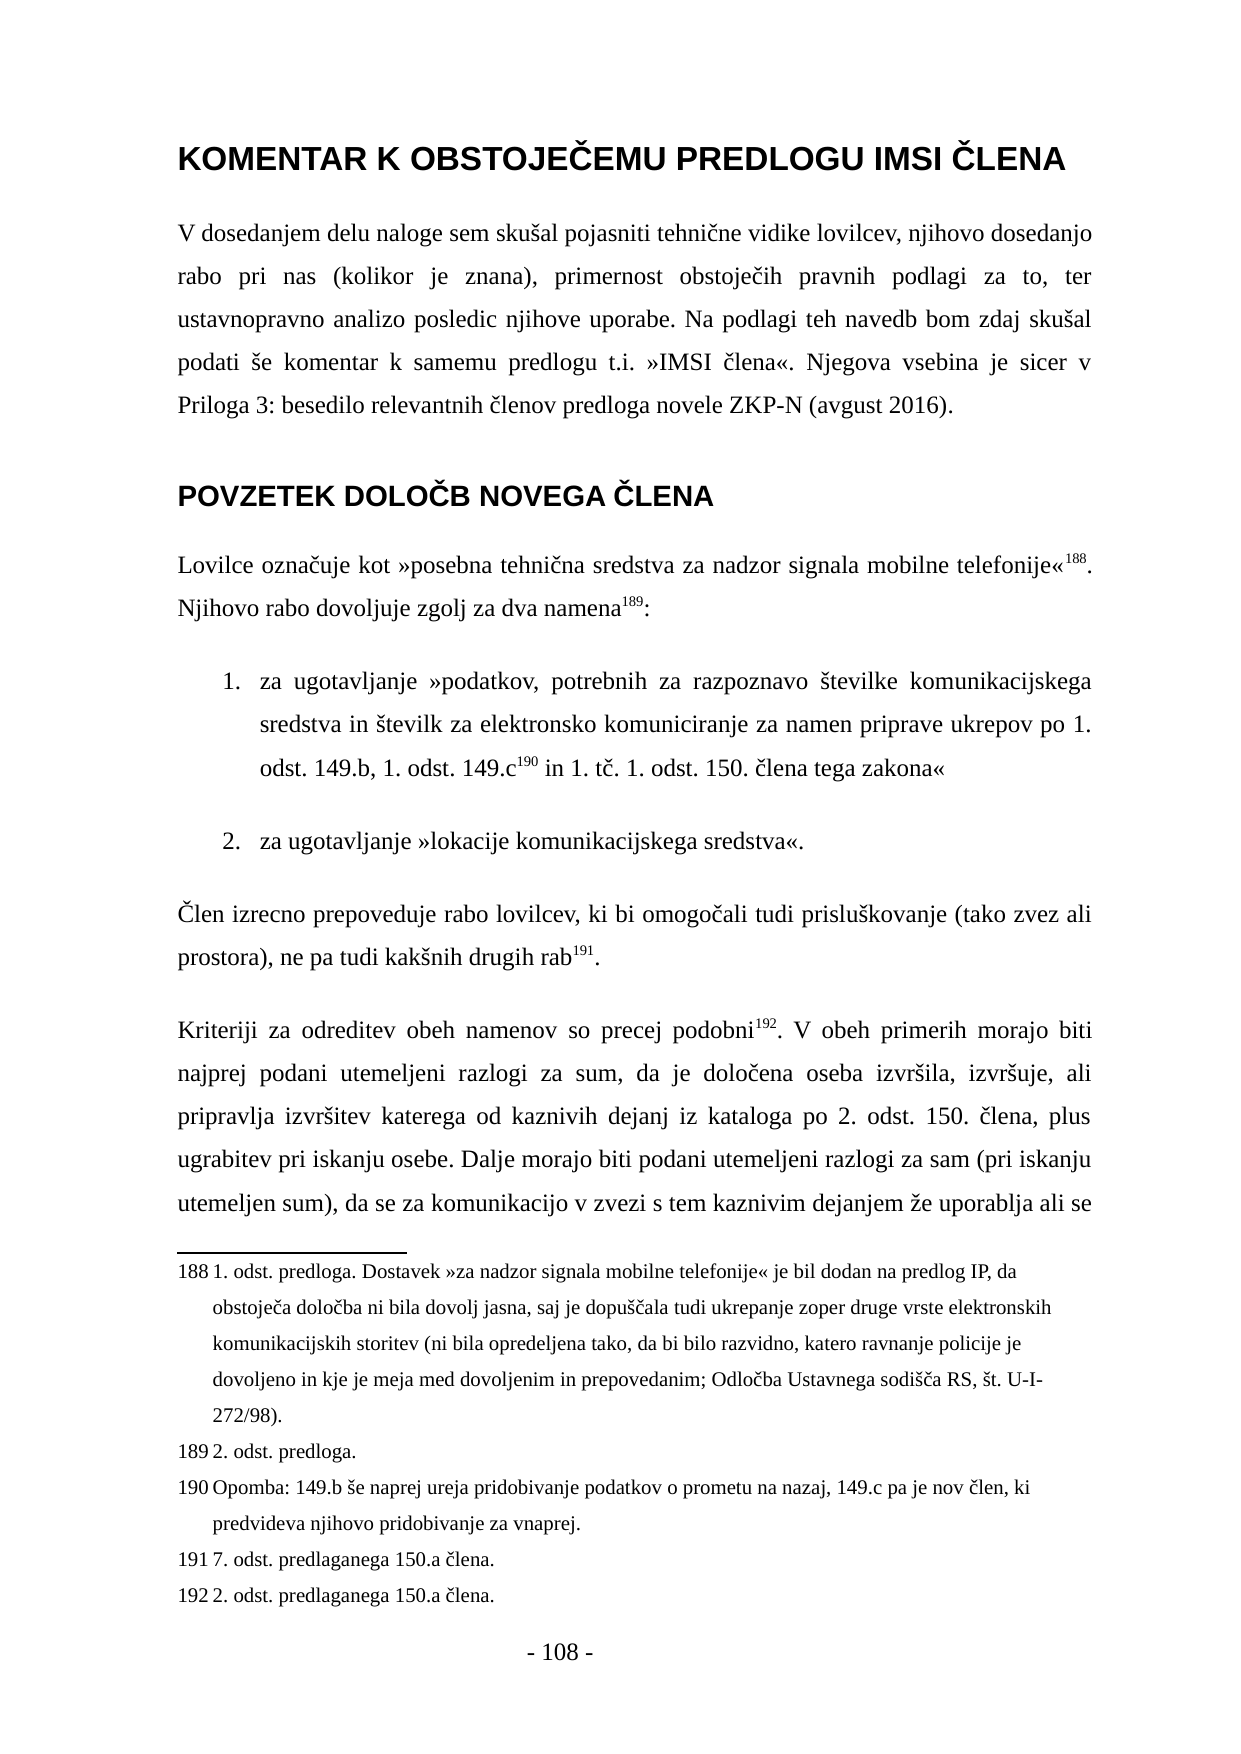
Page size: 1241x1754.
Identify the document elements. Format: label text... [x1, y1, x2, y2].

subtitle KOMENTAR K OBSTOJEČEMU PREDLOGU IMSI ČLENA [177, 139, 1093, 178]
list za ugotavljanje »lokacije komunikacijskega sredstva«. [222, 826, 1093, 854]
text 1. odst. predloga. Dostavek »za nadzor signala mobilne telefonije« je bil dodan na predlog IP, da obstoječa določba ni bila dovolj jasna, saj je dopuščala tudi ukrepanje zoper druge vrste elektronskih komunikacijskih storitev (ni bila opredeljena tako, da bi bilo razvidno, katero ravnanje policije je dovoljeno in kje je meja med dovoljenim in prepovedanim; Odločba Ustavnega sodišča RS, št. U-I-272/98). [177, 1259, 1093, 1427]
text V dosedanjem delu naloge sem skušal pojasniti tehnične vidike lovilcev, njihovo dosedanjo rabo pri nas (kolikor je znana), primernost obstoječih pravnih podlagi za to, ter ustavnopravno analizo posledic njihove uporabe. Na podlagi teh navedb bom zdaj skušal podati še komentar k samemu predlogu t.i. »IMSI člena«. Njegova vsebina je sicer v Priloga 3: besedilo relevantnih členov predloga novele ZKP-N (avgust 2016). [177, 218, 1093, 419]
subtitle Povzetek določb novega člena [177, 478, 1093, 512]
text Člen izrecno prepoveduje rabo lovilcev, ki bi omogočali tudi prisluškovanje (tako zvez ali prostora), ne pa tudi kakšnih drugih rab. [177, 899, 1093, 971]
text Lovilce označuje kot »posebna tehnična sredstva za nadzor signala mobilne telefonije«. Njihovo rabo dovoljuje zgolj za dva namena: [177, 550, 1093, 622]
text 2. odst. predlaganega 150.a člena. [177, 1583, 1093, 1607]
text 7. odst. predlaganega 150.a člena. [177, 1547, 1093, 1571]
list za ugotavljanje »podatkov, potrebnih za razpoznavo številke komunikacijskega sredstva in številk za elektronsko komuniciranje za namen priprave ukrepov po 1. odst. 149.b, 1. odst. 149.c in 1. tč. 1. odst. 150. člena tega zakona« [222, 666, 1093, 781]
list Opomba: 149.b še naprej ureja pridobivanje podatkov o prometu na nazaj, 149.c pa je nov člen, ki predvideva njihovo pridobivanje za vnaprej. [177, 1475, 1093, 1535]
text 2. odst. predloga. [177, 1439, 1093, 1463]
text Kriteriji za odreditev obeh namenov so precej podobni. V obeh primerih morajo biti najprej podani utemeljeni razlogi za sum, da je določena oseba izvršila, izvršuje, ali pripravlja izvršitev katerega od kaznivih dejanj iz kataloga po 2. odst. 150. člena, plus ugrabitev pri iskanju osebe. Dalje morajo biti podani utemeljeni razlogi za sam (pri iskanju utemeljen sum), da se za komunikacijo v zvezi s tem kaznivim dejanjem že uporablja ali se [177, 1015, 1093, 1216]
